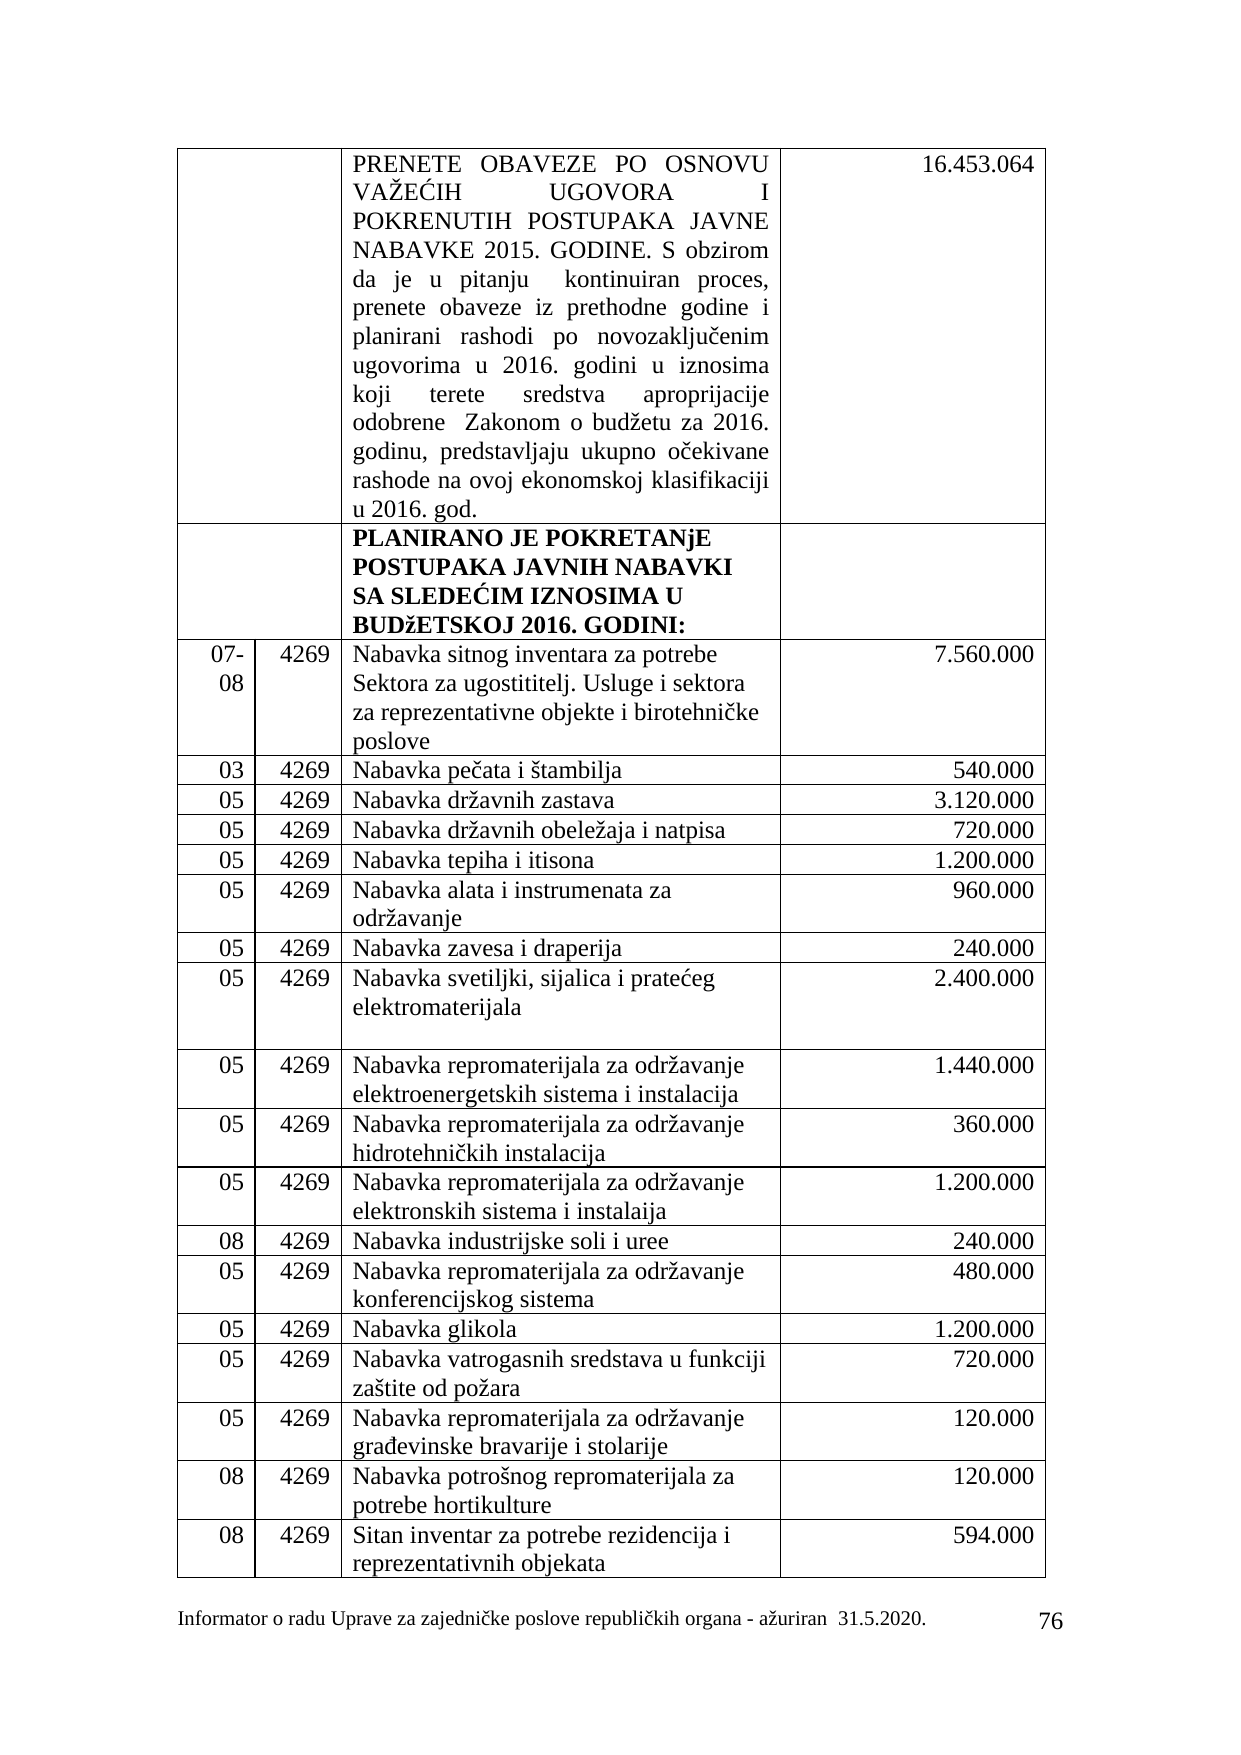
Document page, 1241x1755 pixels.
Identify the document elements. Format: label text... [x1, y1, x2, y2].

table_cell Nabavka repromaterijala za održavanje elektronskih sistema i instalaija [342, 1168, 780, 1225]
table_cell Nabavka potrošnog repromaterijala za potrebe hortikulture [342, 1461, 780, 1519]
table_cell Nabavka repromaterijala za održavanje elektroenergetskih sistema i instalacija [342, 1050, 780, 1108]
table_cell 05 [178, 1109, 254, 1166]
table_cell 05 [178, 875, 254, 932]
table_cell Nabavka industrijske soli i uree [342, 1226, 780, 1255]
table_cell 720.000 [781, 815, 1045, 844]
table_cell 1.200.000 [781, 845, 1045, 874]
table_cell 08 [178, 1226, 254, 1255]
table_cell 720.000 [781, 1344, 1045, 1402]
table_cell 05 [178, 815, 254, 844]
table_cell 1.200.000 [781, 1314, 1045, 1343]
table_cell 05 [178, 785, 254, 814]
table_cell 4269 [256, 785, 341, 814]
table_cell 4269 [256, 1050, 341, 1108]
table_cell 240.000 [781, 1226, 1045, 1255]
table_cell 05 [178, 1403, 254, 1460]
table_cell 120.000 [781, 1403, 1045, 1460]
table_cell 240.000 [781, 933, 1045, 962]
table_cell 4269 [256, 1256, 341, 1313]
table_cell PRENETE OBAVEZE PO OSNOVU VAŽEĆIH UGOVORA I POKRENUTIH POSTUPAKA JAVNE NABAVKE 2015. GODINE. S obzirom da je u pitanju kontinuiran proces, prenete obaveze iz prethodne godine i planirani rashodi po novozaklјučenim ugovorima u 2016. godini u iznosima koji terete sredstva aproprijacije odobrene Zakonom o budžetu za 2016. godinu, predstavlјaju ukupno očekivane rashode na ovoj ekonomskoj klasifikaciji u 2016. god. [342, 149, 780, 522]
table_cell Nabavka vatrogasnih sredstava u funkciji zaštite od požara [342, 1344, 780, 1402]
table_cell 4269 [256, 1344, 341, 1402]
table_cell 05 [178, 1050, 254, 1108]
table_cell 4269 [256, 1226, 341, 1255]
table_cell 4269 [256, 640, 341, 754]
table_cell 03 [178, 756, 254, 784]
table_cell 05 [178, 933, 254, 962]
table_cell 960.000 [781, 875, 1045, 932]
table_cell 3.120.000 [781, 785, 1045, 814]
table_cell Nabavka glikola [342, 1314, 780, 1343]
table_cell 08 [178, 1461, 254, 1519]
table_cell 4269 [256, 1168, 341, 1225]
table_cell Nabavka pečata i štambilјa [342, 756, 780, 784]
table_cell 4269 [256, 1461, 341, 1519]
table_cell 05 [178, 1168, 254, 1225]
table_cell Nabavka zavesa i draperija [342, 933, 780, 962]
table_cell 05 [178, 963, 254, 1049]
table_cell 4269 [256, 815, 341, 844]
table_cell Nabavka državnih zastava [342, 785, 780, 814]
table_cell PLANIRANO JE POKRETANјE POSTUPAKA JAVNIH NABAVKI SA SLEDEĆIM IZNOSIMA U BUDžETSKOJ 2016. GODINI: [342, 524, 780, 638]
table_cell 05 [178, 1314, 254, 1343]
table_cell Sitan inventar za potrebe rezidencija i reprezentativnih objekata [342, 1520, 780, 1577]
table_cell 360.000 [781, 1109, 1045, 1166]
table_cell [178, 149, 341, 522]
table_cell 4269 [256, 756, 341, 784]
table_cell 4269 [256, 875, 341, 932]
table_cell Nabavka sitnog inventara za potrebe Sektora za ugostititelј. Usluge i sektora za reprezentativne objekte i birotehničke poslove [342, 640, 780, 754]
table_cell 1.440.000 [781, 1050, 1045, 1108]
table_cell 480.000 [781, 1256, 1045, 1313]
table_cell 594.000 [781, 1520, 1045, 1577]
table_cell 4269 [256, 963, 341, 1049]
table_cell 08 [178, 1520, 254, 1577]
table_cell Nabavka repromaterijala za održavanje hidrotehničkih instalacija [342, 1109, 780, 1166]
table_cell 120.000 [781, 1461, 1045, 1519]
table_cell Nabavka repromaterijala za održavanje konferencijskog sistema [342, 1256, 780, 1313]
table_cell 07-08 [178, 640, 254, 754]
table_cell Nabavka tepiha i itisona [342, 845, 780, 874]
table_cell [781, 524, 1045, 638]
table_cell Nabavka alata i instrumenata za održavanje [342, 875, 780, 932]
table_cell Nabavka svetilјki, sijalica i pratećeg elektromaterijala [342, 963, 780, 1049]
table_cell 4269 [256, 1520, 341, 1577]
table_cell 4269 [256, 1314, 341, 1343]
table_cell 2.400.000 [781, 963, 1045, 1049]
table_cell 05 [178, 1256, 254, 1313]
table_cell Nabavka repromaterijala za održavanje građevinske bravarije i stolarije [342, 1403, 780, 1460]
table_cell 4269 [256, 933, 341, 962]
table_cell Nabavka državnih obeležaja i natpisa [342, 815, 780, 844]
table_cell 1.200.000 [781, 1168, 1045, 1225]
table_cell 4269 [256, 1109, 341, 1166]
table_cell 05 [178, 845, 254, 874]
table_cell [178, 524, 341, 638]
table_cell 05 [178, 1344, 254, 1402]
table_cell 7.560.000 [781, 640, 1045, 754]
table_cell 16.453.064 [781, 149, 1045, 522]
table_cell 540.000 [781, 756, 1045, 784]
table_cell 4269 [256, 845, 341, 874]
table_cell 4269 [256, 1403, 341, 1460]
